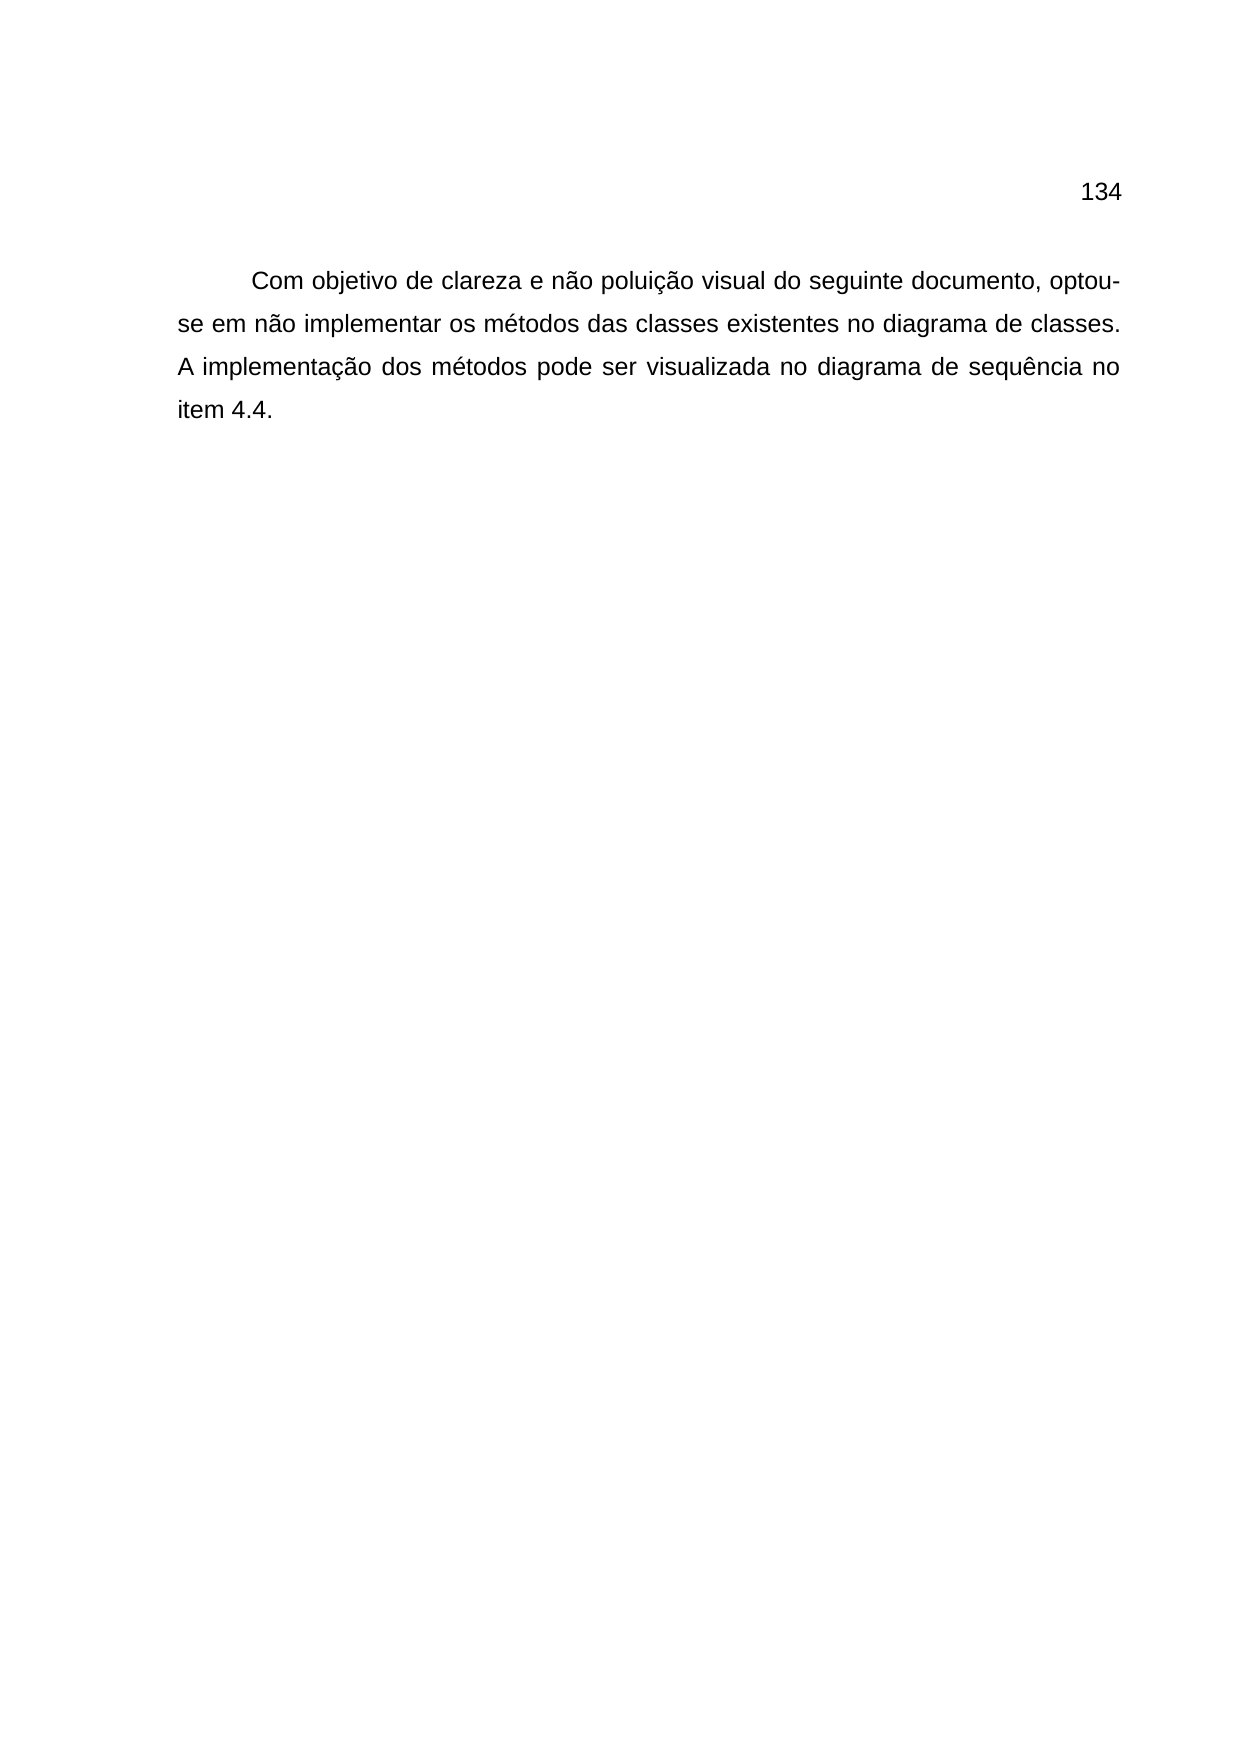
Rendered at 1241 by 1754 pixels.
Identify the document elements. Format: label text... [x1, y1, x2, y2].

text Com objetivo de clareza e não poluição visual do seguinte documento, optou-se em não implementar os métodos das classes existentes no diagrama de classes. A implementação dos métodos pode ser visualizada no diagrama de sequência no item 4.4. [177, 266, 1122, 424]
